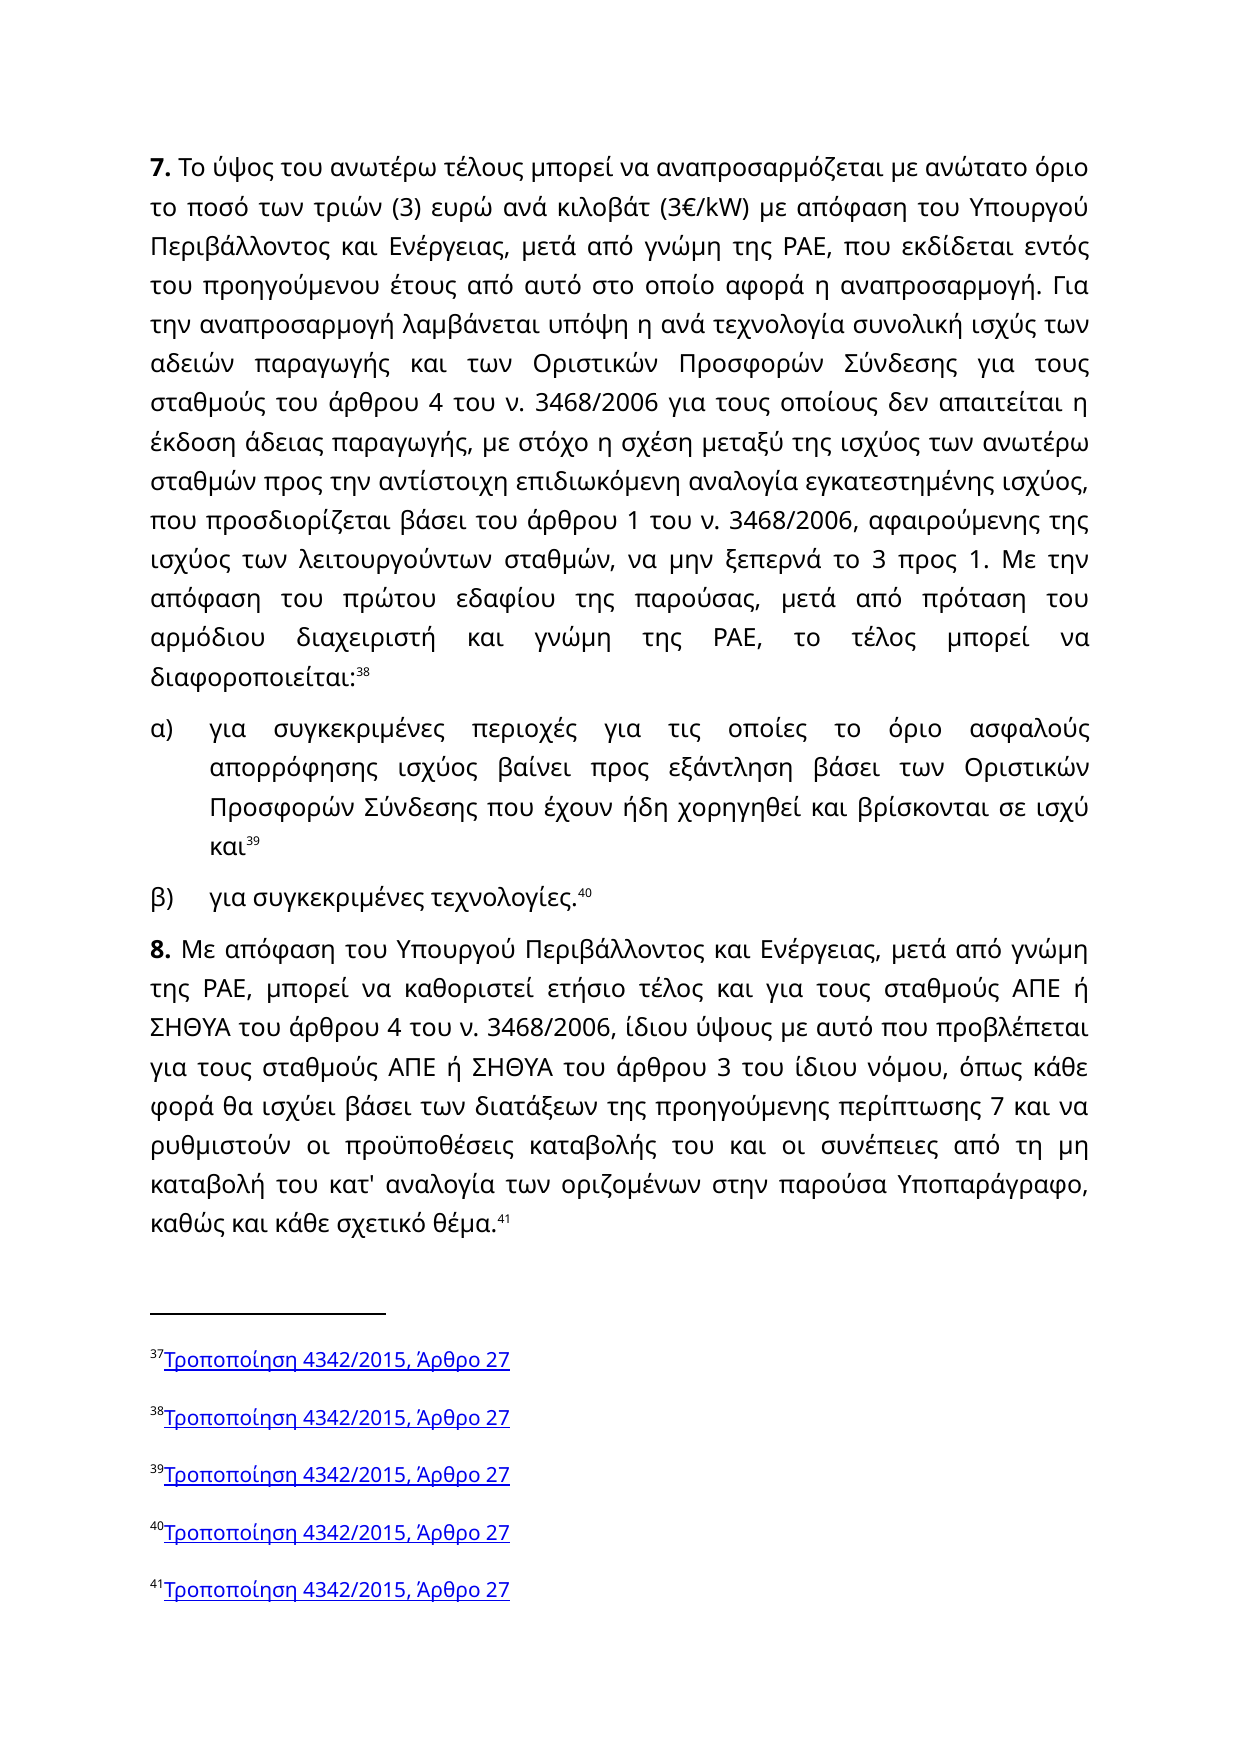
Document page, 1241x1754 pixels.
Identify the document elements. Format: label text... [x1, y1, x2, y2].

text 7. Το ύψος του ανωτέρω τέλους μπορεί να αναπροσαρμόζεται με ανώτατο όριο το ποσό των τριών (3) ευρώ ανά κιλοβάτ (3€/kW) με απόφαση του Υπουργού Περιβάλλοντος και Ενέργειας, μετά από γνώμη της ΡΑΕ, που εκδίδεται εντός του προηγούμενου έτους από αυτό στο οποίο αφορά η αναπροσαρμογή. Για την αναπροσαρμογή λαμβάνεται υπόψη η ανά τεχνολογία συνολική ισχύς των αδειών παραγωγής και των Οριστικών Προσφορών Σύνδεσης για τους σταθμούς του άρθρου 4 του ν. 3468/2006 για τους οποίους δεν απαιτείται η έκδοση άδειας παραγωγής, με στόχο η σχέση μεταξύ της ισχύος των ανωτέρω σταθμών προς την αντίστοιχη επιδιωκόμενη αναλογία εγκατεστημένης ισχύος, που προσδιορίζεται βάσει του άρθρου 1 του ν. 3468/2006, αφαιρούμενης της ισχύος των λειτουργούντων σταθμών, να μην ξεπερνά το 3 προς 1. Με την απόφαση του πρώτου εδαφίου της παρούσας, μετά από πρόταση του αρμόδιου διαχειριστή και γνώμη της ΡΑΕ, το τέλος μπορεί να διαφοροποιείται: [150, 150, 1090, 693]
text Τροποποίηση 4342/2015, Άρθρο 27 [150, 1403, 1090, 1431]
text Τροποποίηση 4342/2015, Άρθρο 27 [150, 1460, 1090, 1489]
text Τροποποίηση 4342/2015, Άρθρο 27 [150, 1576, 1090, 1604]
text 8. Με απόφαση του Υπουργού Περιβάλλοντος και Ενέργειας, μετά από γνώμη της ΡΑΕ, μπορεί να καθοριστεί ετήσιο τέλος και για τους σταθμούς ΑΠΕ ή ΣΗΘΥΑ του άρθρου 4 του ν. 3468/2006, ίδιου ύψους με αυτό που προβλέπεται για τους σταθμούς ΑΠΕ ή ΣΗΘΥΑ του άρθρου 3 του ίδιου νόμου, όπως κάθε φορά θα ισχύει βάσει των διατάξεων της προηγούμενης περίπτωσης 7 και να ρυθμιστούν οι προϋποθέσεις καταβολής του και οι συνέπειες από τη μη καταβολή του κατ' αναλογία των οριζομένων στην παρούσα Υποπαράγραφο, καθώς και κάθε σχετικό θέμα. [150, 932, 1090, 1240]
text Τροποποίηση 4342/2015, Άρθρο 27 [150, 1518, 1090, 1546]
list α) για συγκεκριμένες περιοχές για τις οποίες το όριο ασφαλούς απορρόφησης ισχύος βαίνει προς εξάντληση βάσει των Οριστικών Προσφορών Σύνδεσης που έχουν ήδη χορηγηθεί και βρίσκονται σε ισχύ και [150, 711, 1090, 862]
list β) για συγκεκριμένες τεχνολογίες. [150, 880, 1090, 914]
text Τροποποίηση 4342/2015, Άρθρο 27 [150, 1345, 1090, 1373]
